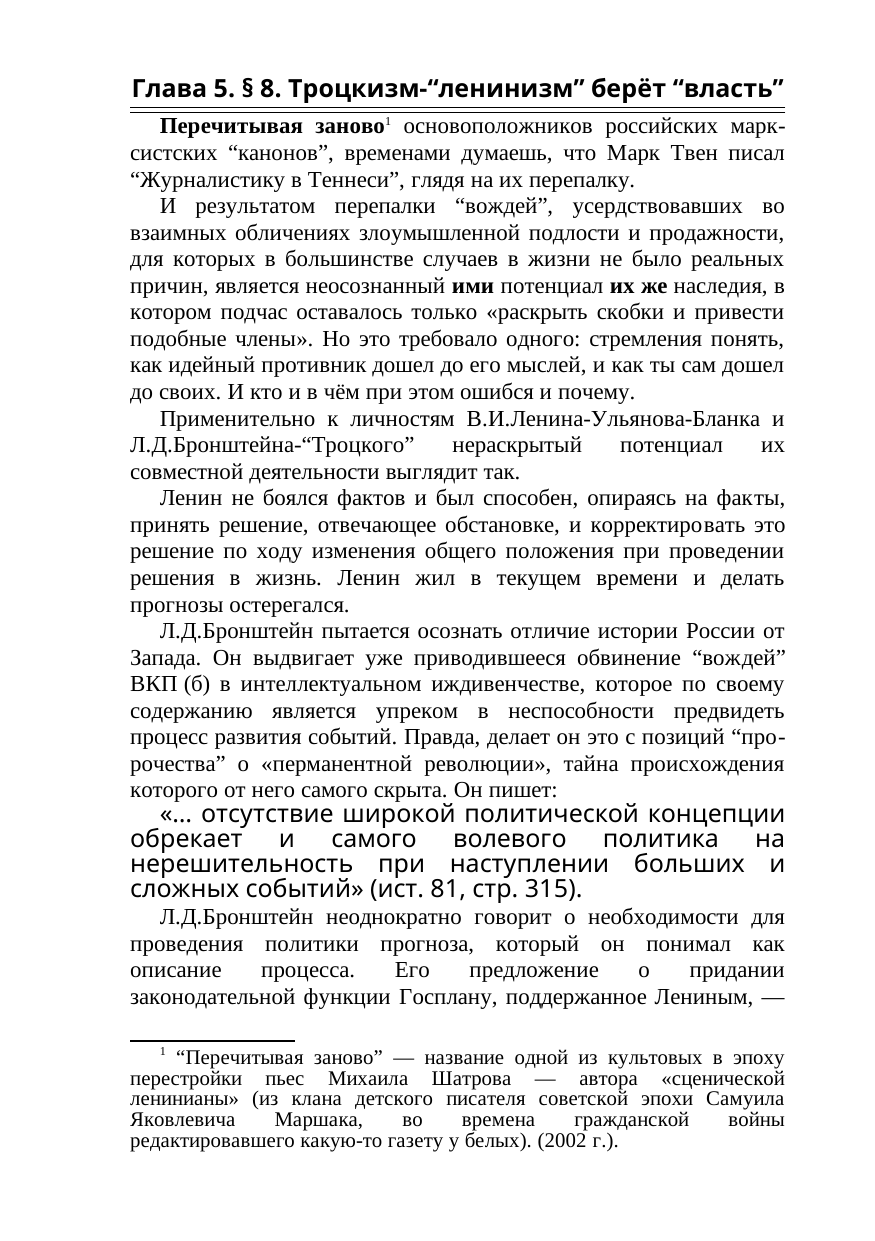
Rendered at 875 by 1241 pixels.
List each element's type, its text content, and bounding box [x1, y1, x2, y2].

text Л.Д.Бронштейн пытается осознать отличие истории России от Запада. Он выдвигает уже приводившееся обвинение “вож­дей” ВКП (б) в интеллектуальном иждивенчестве, которое по своему содержанию является упреком в неспособности предвидеть процесс развития событий. Правда, делает он это с позиций “про­ро­чества” о «перманентной революции», тайна происхождения которого от него самого скрыта. Он пишет: [130, 617, 785, 803]
text “Перечитывая заново” — название одной из культовых в эпоху перестройки пьес Михаила Шатрова — автора «сценической ленинианы» (из клана детского писателя советской эпохи Самуила Яковлевича Маршака, во времена гражданской войны редактировавшего какую-то газету у белых). (2002 г.). [130, 1047, 785, 1152]
text И результатом перепалки “вождей”, усердствовавших во взаимных обличениях злоумышленной подлости и продажности, для которых в большинстве случаев в жизни не было реальных причин, явля­ется неосознанный ими потенциал их же наследия, в котором подчас оставалось только «раскрыть скобки и привести подоб­ные члены». Но это требовало одного: стремления понять, как идейный противник дошел до его мыслей, и как ты сам дошел до своих. И кто и в чём при этом ошибся и почему. [130, 192, 785, 404]
text Применительно к личностям В.И.Ленина-Ульянова-Бланка и Л.Д.Бронштейна-“Троцкого” нераскрытый потенциал их совместной деятельности выглядит так. [130, 404, 785, 484]
text Л.Д.Бронштейн неоднократно говорит о необходимости для проведения по­литики прогноза, который он понимал как описание процес­са. Его предложение о придании законодательной функции Госплану, поддержанное Лениным, — [130, 903, 785, 1009]
text «… отсутствие широкой политической концепции обрекает и самого волевого политика на нерешительность при наступ­лении больших и сложных событий» (ист. 81, стр. 315). [130, 803, 785, 903]
text Ленин не боялся фактов и был способен, опираясь на фак­ты, принять решение, отвечающее обстановке, и корректиро­вать это решение по ходу изменения общего положения при проведении решения в жизнь. Ленин жил в текущем времени и делать прогнозы остерегался. [130, 484, 785, 617]
text Перечитывая заново основоположников российских марк­систских “канонов”, временами думаешь, что Марк Твен писал “Журналистику в Теннеси”, глядя на их перепалку. [130, 113, 785, 192]
